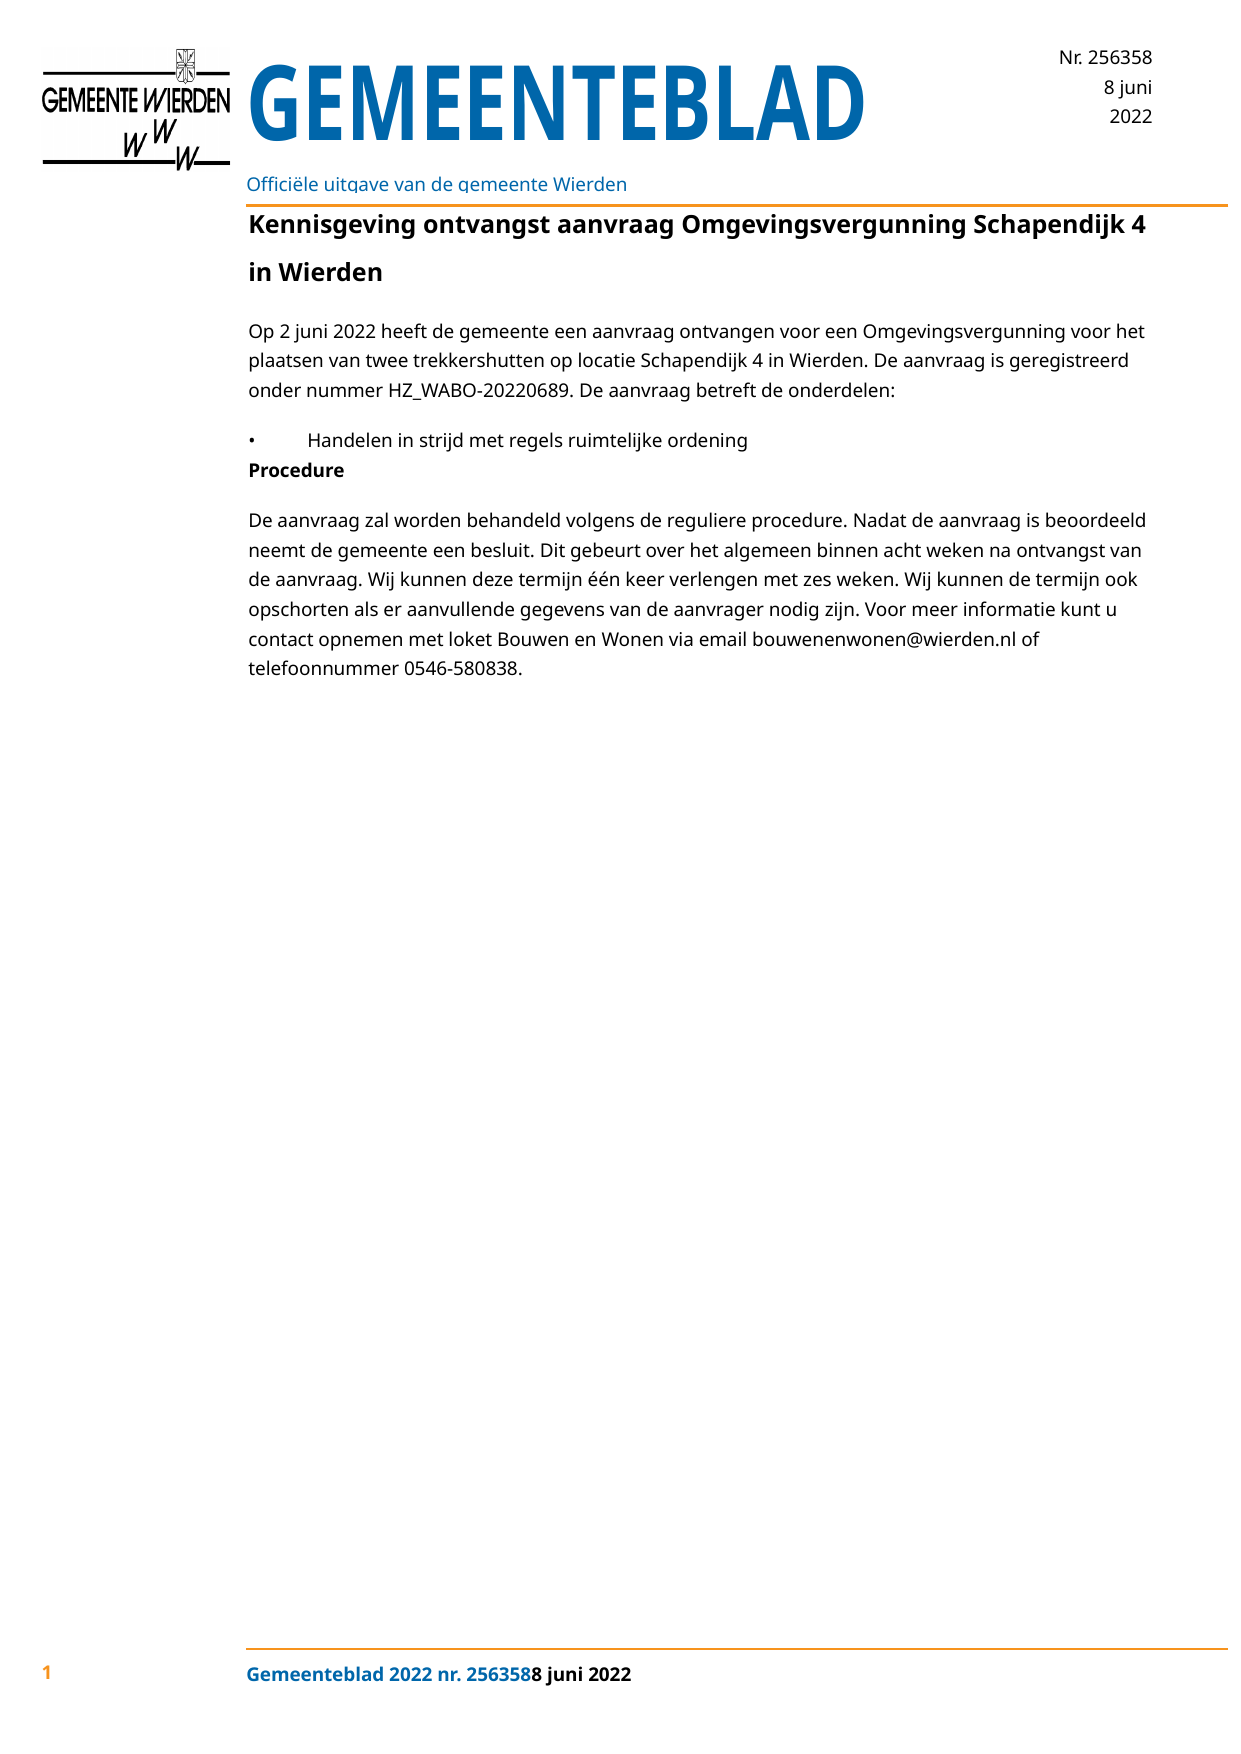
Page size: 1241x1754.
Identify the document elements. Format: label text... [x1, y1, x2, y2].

list Handelen in strijd met regels ruimtelijke ordening [248, 427, 1152, 453]
text Op 2 juni 2022 heeft de gemeente een aanvraag ontvangen voor een Omgevingsvergunning voor het plaatsen van twee trekkershutten op locatie Schapendijk 4 in Wierden. De aanvraag is geregistreerd onder nummer HZ_WABO-20220689. De aanvraag betreft de onderdelen: [248, 318, 1152, 403]
picture [41, 47, 231, 172]
text Procedure [248, 457, 1152, 483]
text Kennisgeving ontvangst aanvraag Omgevingsvergunning Schapendijk 4 in Wierden [248, 207, 1152, 288]
text De aanvraag zal worden behandeld volgens de reguliere procedure. Nadat de aanvraag is beoordeeld neemt de gemeente een besluit. Dit gebeurt over het algemeen binnen acht weken na ontvangst van de aanvraag. Wij kunnen deze termijn één keer verlengen met zes weken. Wij kunnen de termijn ook opschorten als er aanvullende gegevens van de aanvrager nodig zijn. Voor meer informatie kunt u contact opnemen met loket Bouwen en Wonen via email bouwenenwonen@wierden.nl of telefoonnummer 0546-580838. [248, 507, 1152, 681]
